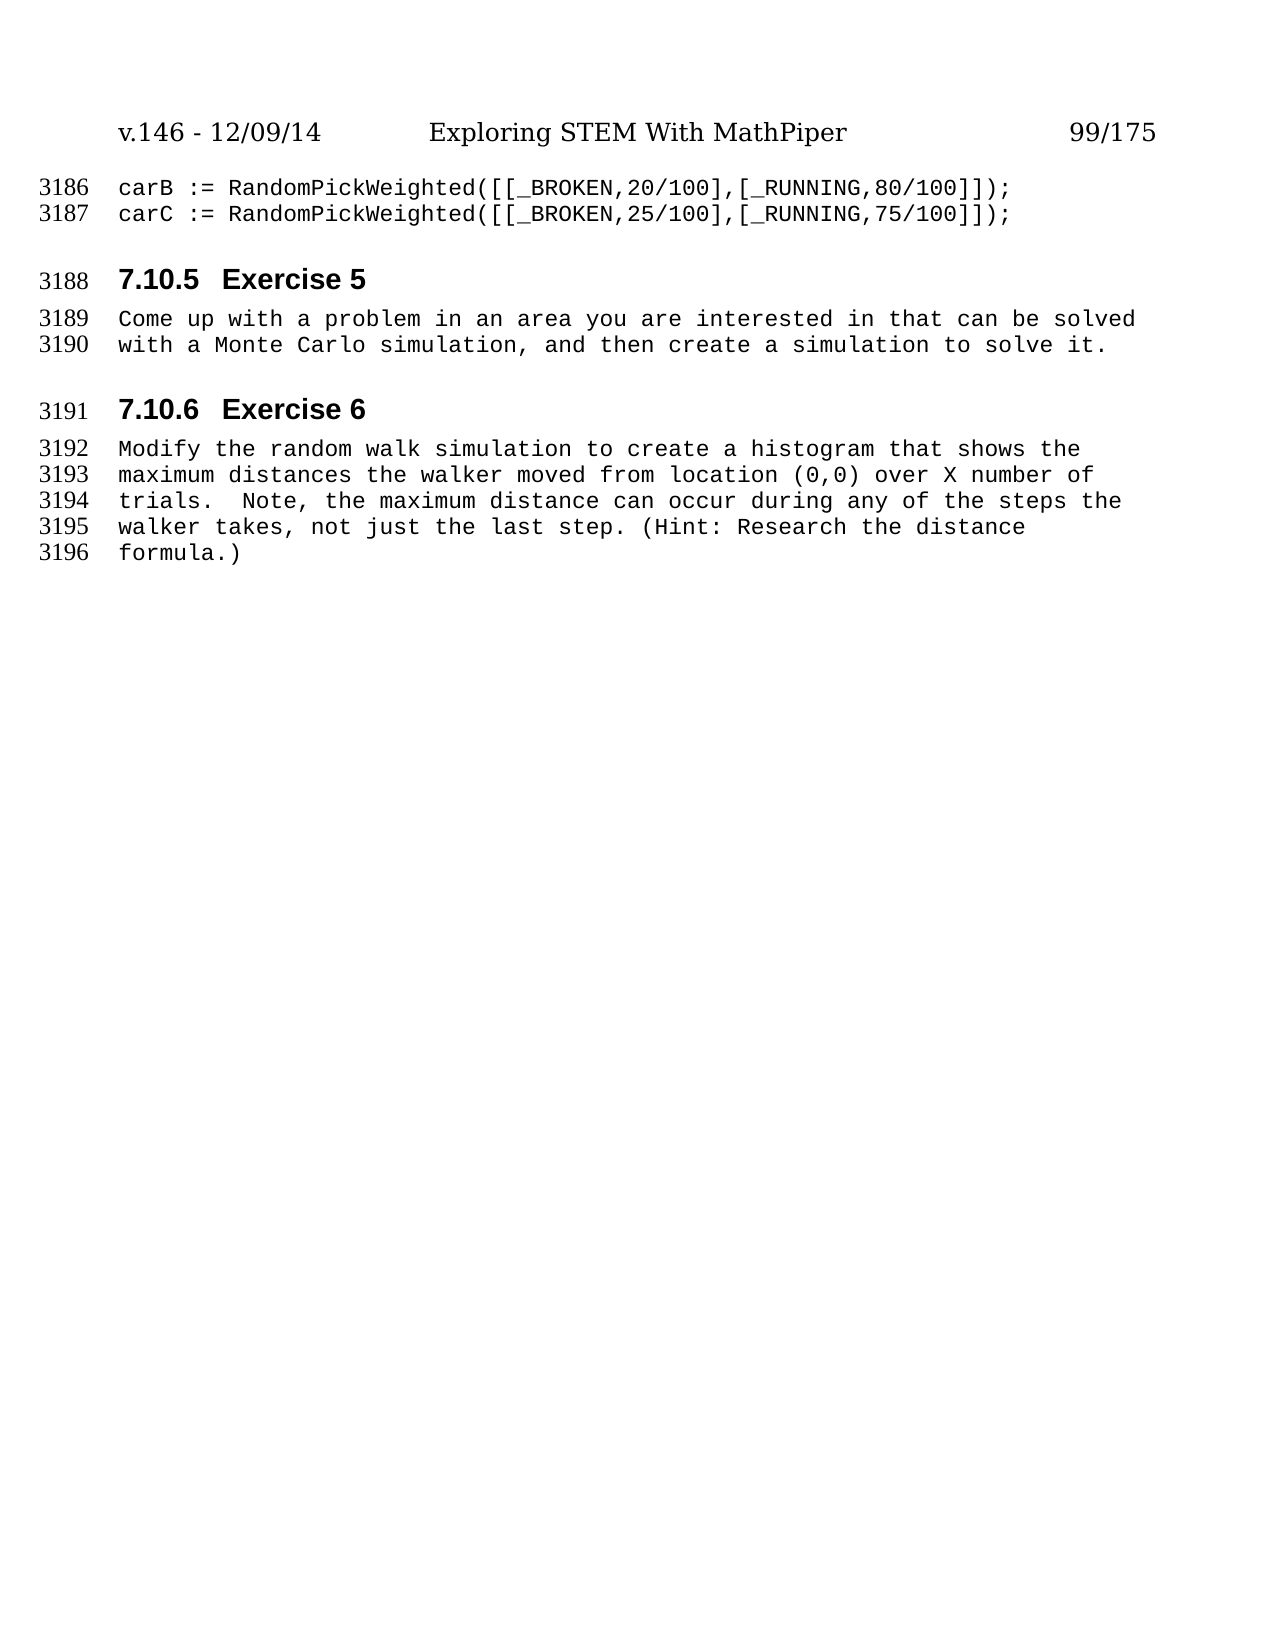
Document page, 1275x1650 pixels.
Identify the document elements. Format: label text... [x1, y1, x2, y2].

text carB := RandomPickWeighted([[_BROKEN,20/100],[_RUNNING,80/100]]); [118, 177, 1157, 203]
text Modify the random walk simulation to create a histogram that shows the maximum distances the walker moved from location (0,0) over X number of trials. Note, the maximum distance can occur during any of the steps the walker takes, not just the last step. (Hint: Research the distance formula.) [118, 438, 1157, 567]
text Come up with a problem in an area you are interested in that can be solved with a Monte Carlo simulation, and then create a simulation to solve it. [118, 307, 1157, 359]
subtitle Exercise 6 [118, 392, 1157, 426]
subtitle Exercise 5 [118, 262, 1157, 295]
text carC := RandomPickWeighted([[_BROKEN,25/100],[_RUNNING,75/100]]); [118, 203, 1157, 229]
